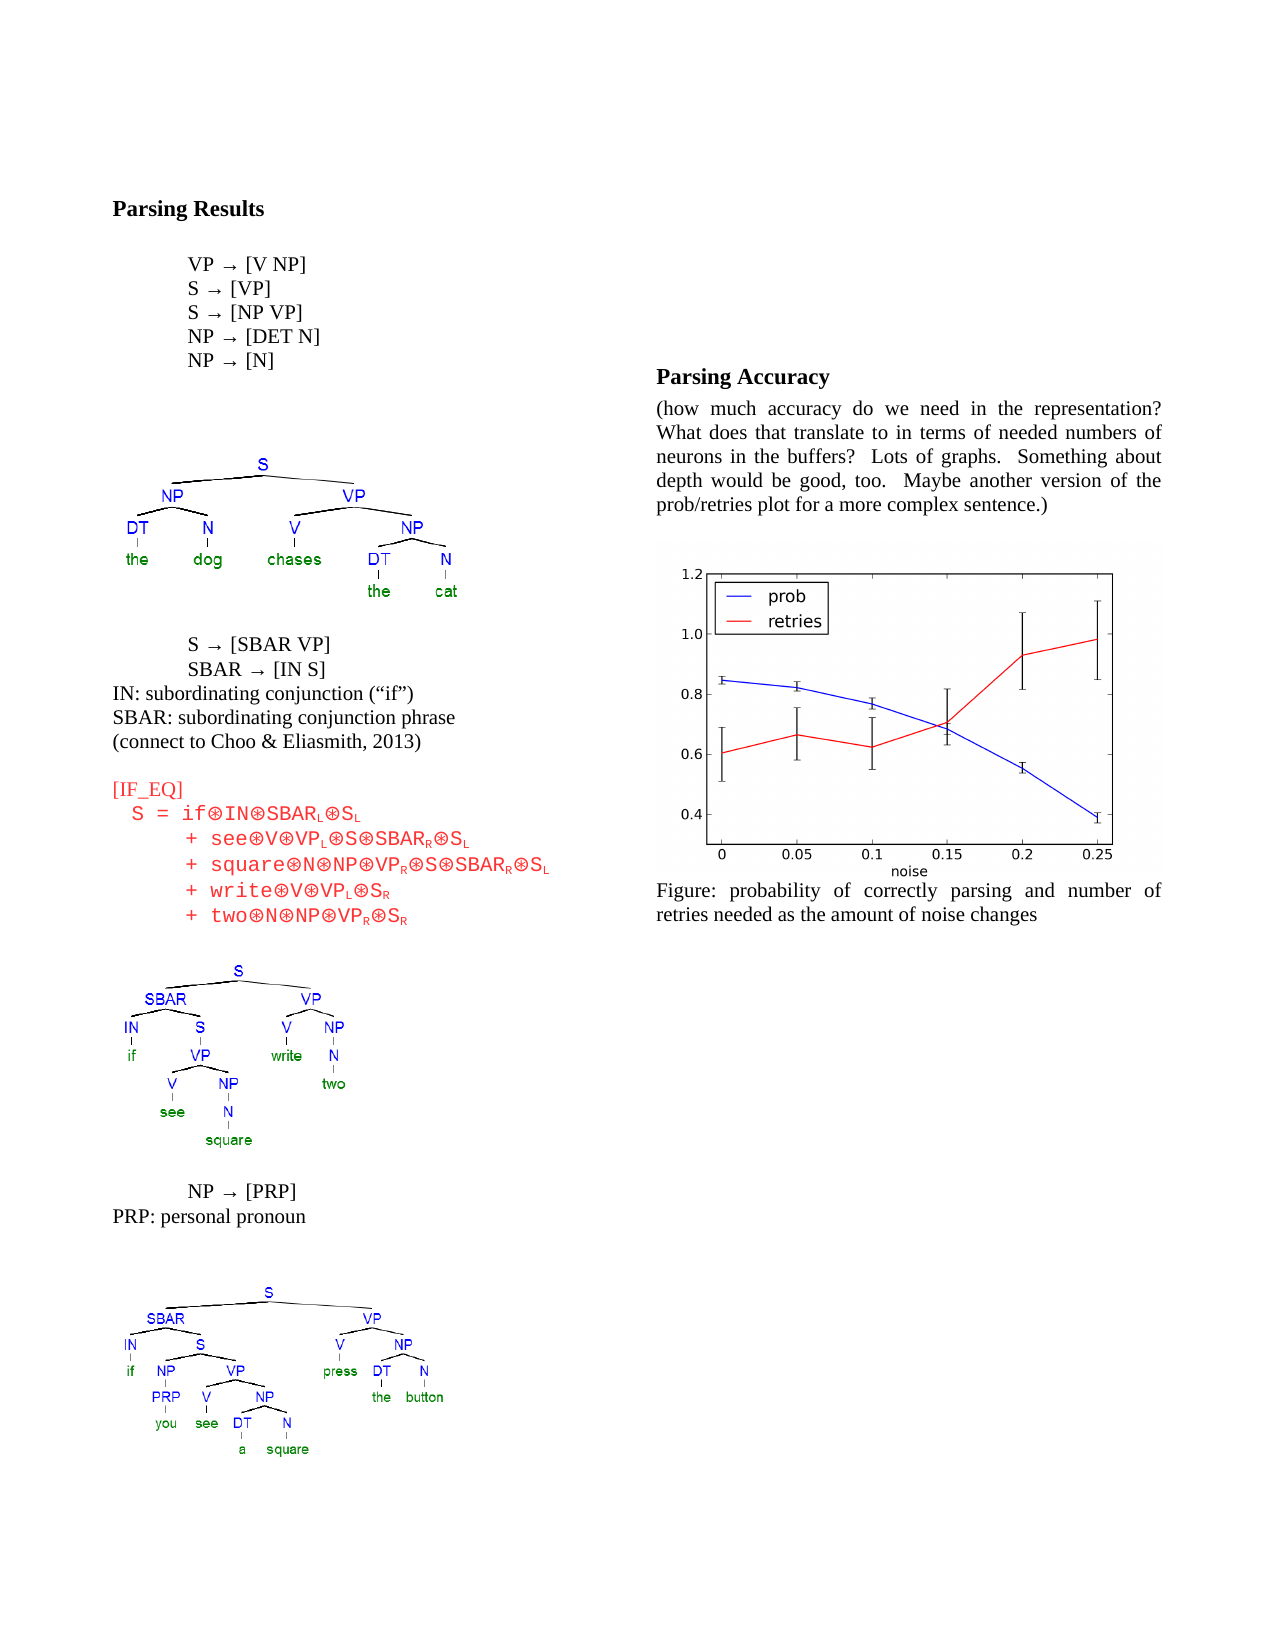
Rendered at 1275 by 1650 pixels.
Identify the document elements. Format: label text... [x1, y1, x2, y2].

text NP → [DET N] [112, 324, 619, 348]
text S → [VP] [112, 276, 619, 300]
text (how much accuracy do we need in the representation? What does that translate to in terms of needed numbers of neurons in the buffers? Lots of graphs. Something about depth would be good, too. Maybe another version of the prob/retries plot for a more complex sentence.) [656, 396, 1162, 516]
text IN: subordinating conjunction (“if”) [112, 681, 619, 704]
text (connect to Choo & Eliasmith, 2013) [112, 729, 619, 753]
text + write⊛V⊛VPL⊛SR + two⊛N⊛NP⊛VPR⊛SR [112, 878, 619, 929]
text NP → [PRP] [112, 1179, 619, 1203]
text NP → [N] [112, 348, 619, 372]
text S → [SBAR VP] [112, 632, 619, 656]
picture [656, 540, 1163, 878]
subtitle Parsing Accuracy [656, 363, 1162, 390]
text VP → [V NP] [112, 252, 619, 276]
text [IF_EQ] [112, 777, 619, 801]
picture [112, 953, 358, 1156]
picture [112, 444, 471, 609]
text PRP: personal pronoun [112, 1203, 619, 1228]
text SBAR: subordinating conjunction phrase [112, 704, 619, 729]
picture [112, 1275, 454, 1464]
text S → [NP VP] [112, 300, 619, 324]
text Figure: probability of correctly parsing and number of retries needed as the amount of noise changes [656, 878, 1162, 926]
subtitle Parsing Results [112, 195, 619, 221]
text S = if⊛IN⊛SBARL⊛SL + see⊛V⊛VPL⊛S⊛SBARR⊛SL + square⊛N⊛NP⊛VPR⊛S⊛SBARR⊛SL [112, 801, 619, 878]
text SBAR → [IN S] [112, 656, 619, 681]
